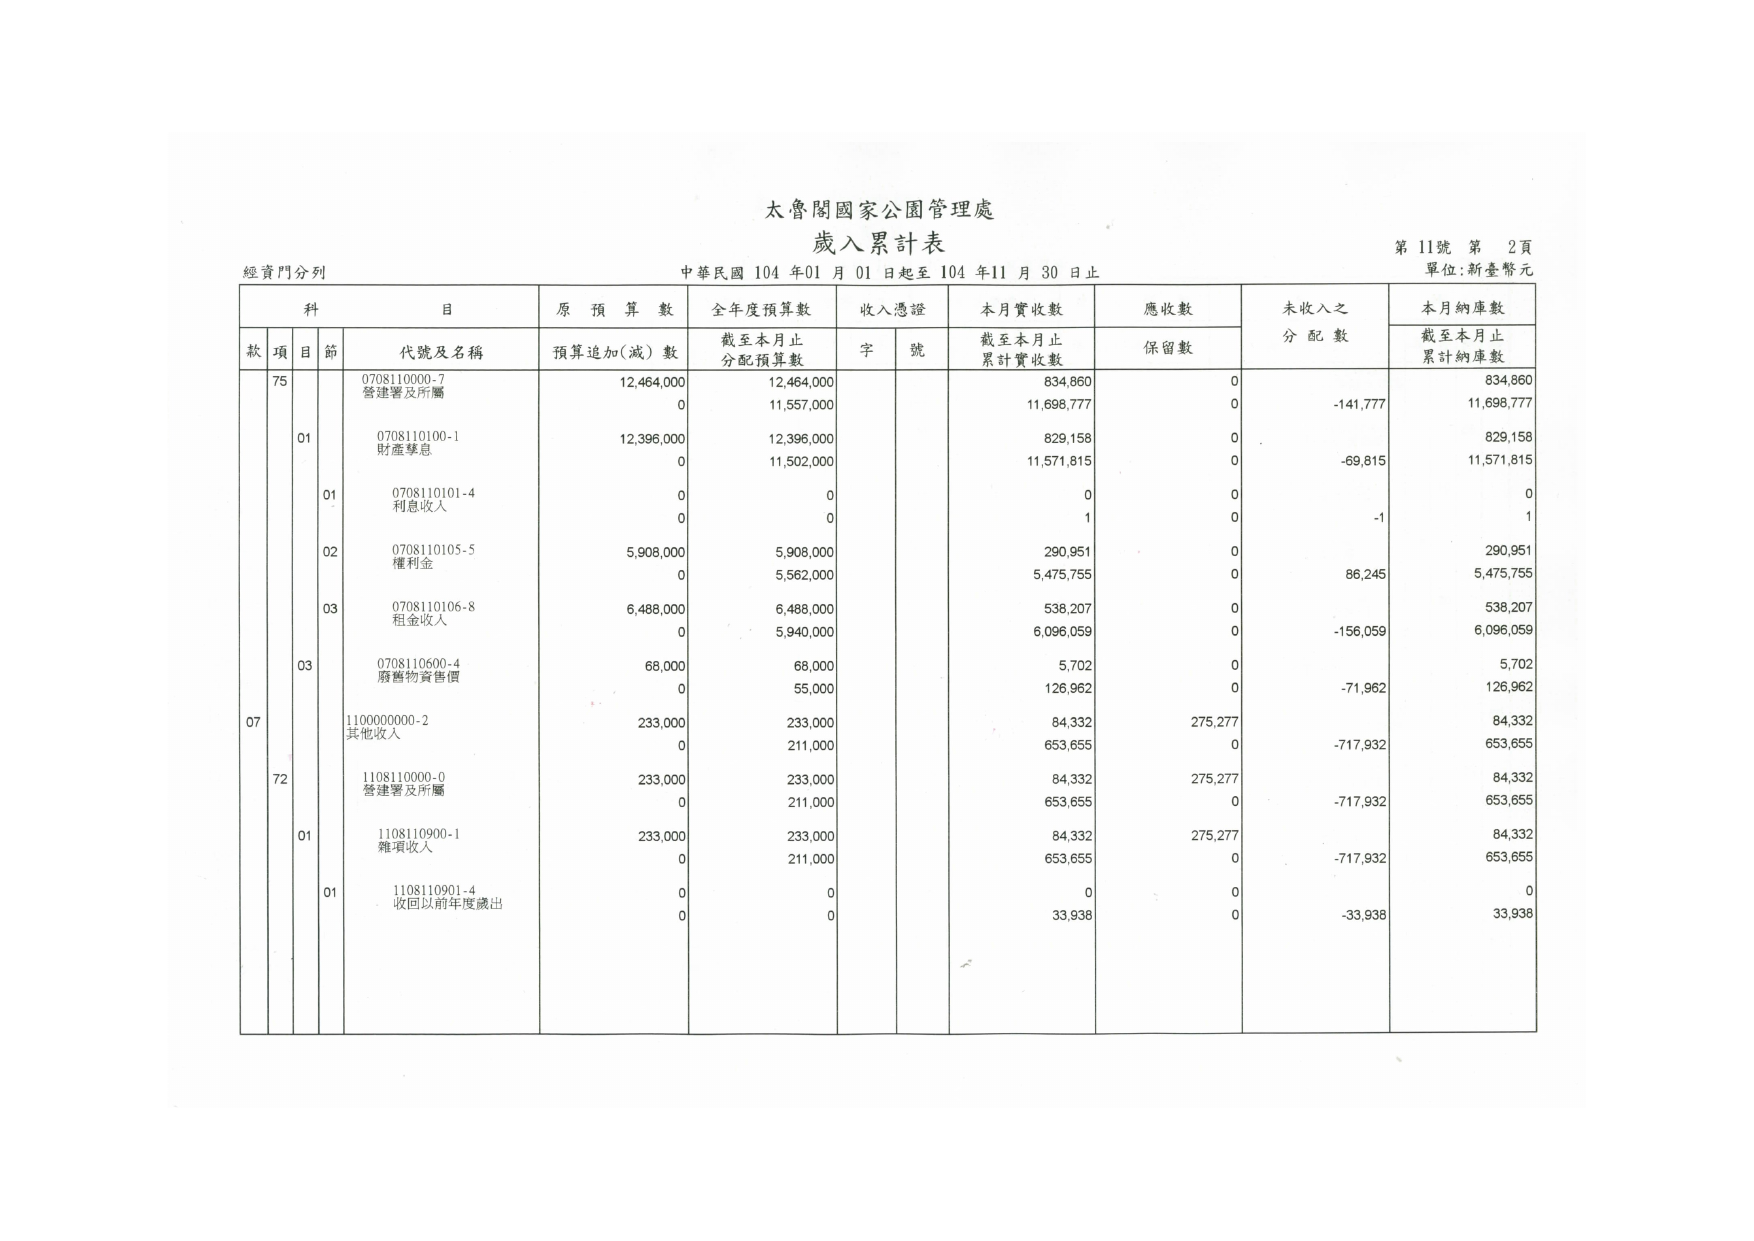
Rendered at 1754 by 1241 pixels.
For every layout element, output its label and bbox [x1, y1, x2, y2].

picture [167, 132, 1587, 1108]
